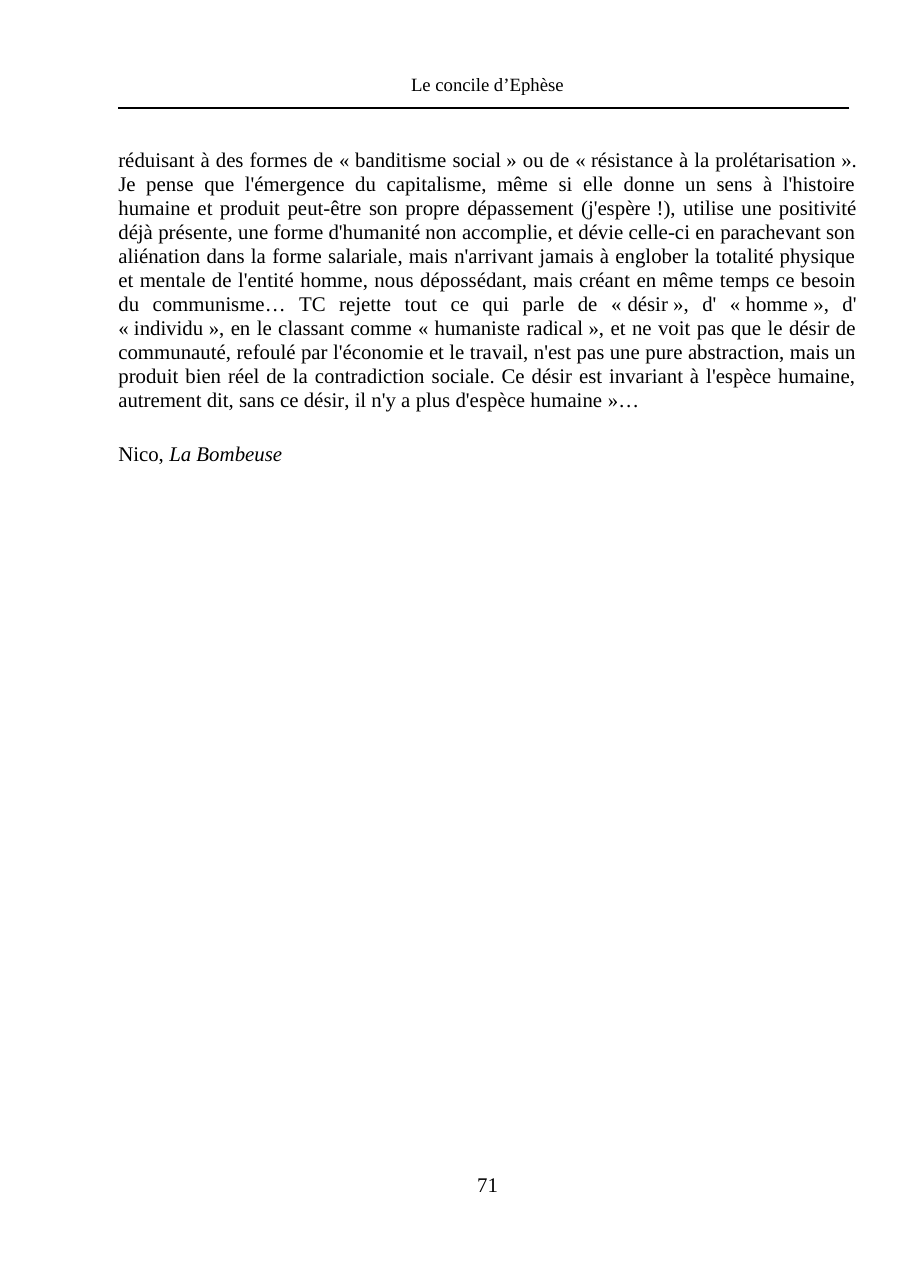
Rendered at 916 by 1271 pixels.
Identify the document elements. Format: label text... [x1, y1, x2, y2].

text Nico, La Bombeuse [118, 442, 856, 466]
text réduisant à des formes de « banditisme social » ou de « résistance à la prolétarisation ». Je pense que l'émergence du capitalisme, même si elle donne un sens à l'histoire humaine et produit peut-être son propre dépassement (j'espère !), utilise une positivité déjà présente, une forme d'humanité non accomplie, et dévie celle-ci en parachevant son aliénation dans la forme salariale, mais n'arrivant jamais à englober la totalité physique et mentale de l'entité homme, nous dépossédant, mais créant en même temps ce besoin du communisme… TC rejette tout ce qui parle de « désir », d' « homme », d' « individu », en le classant comme « humaniste radical », et ne voit pas que le désir de communauté, refoulé par l'économie et le travail, n'est pas une pure abstraction, mais un produit bien réel de la contradiction sociale. Ce désir est invariant à l'espèce humaine, autrement dit, sans ce désir, il n'y a plus d'espèce humaine »… [118, 148, 856, 412]
